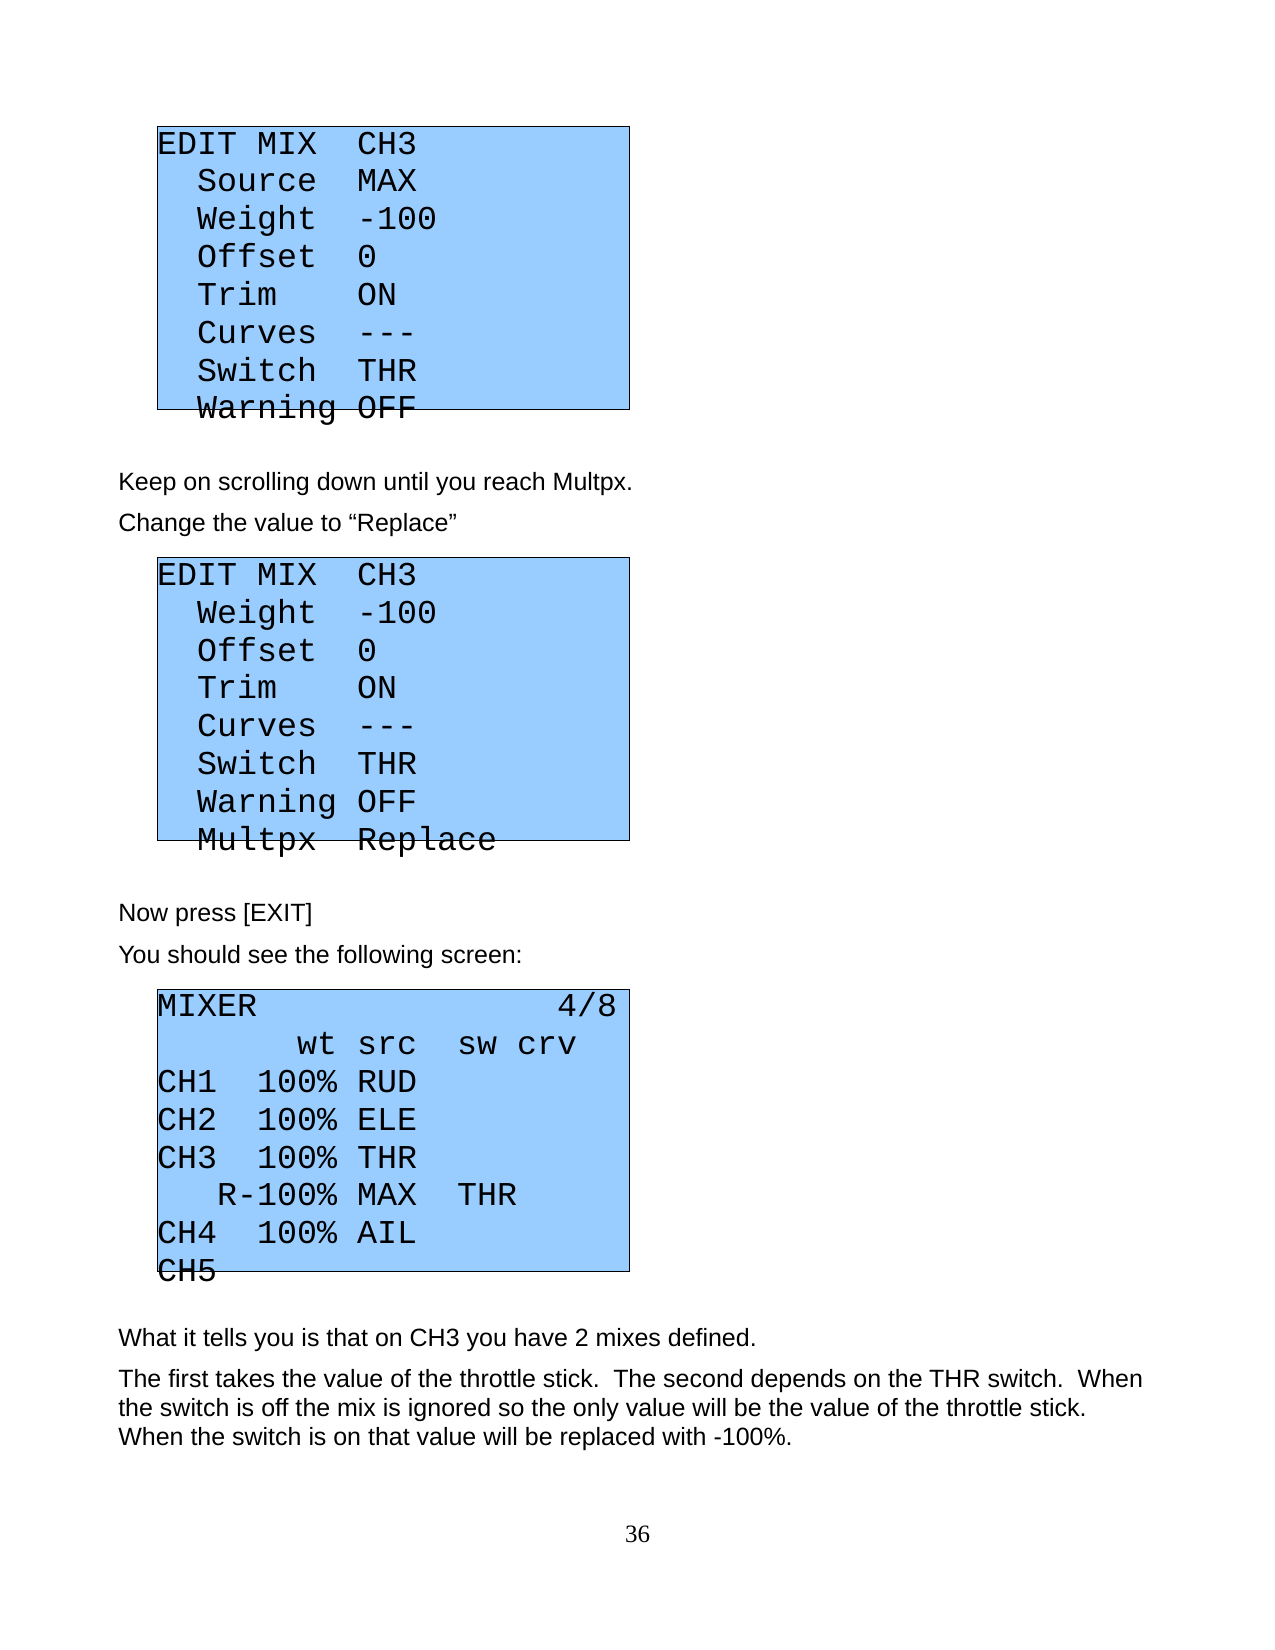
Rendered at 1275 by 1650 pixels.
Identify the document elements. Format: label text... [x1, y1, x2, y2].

text Change the value to “Replace” [118, 508, 1157, 537]
text Keep on scrolling down until you reach Multpx. [118, 467, 1157, 496]
text You should see the following screen: [118, 939, 1157, 968]
text Now press [EXIT] [118, 898, 1157, 927]
text What it tells you is that on CH3 you have 2 mixes defined. [118, 1323, 1157, 1352]
text The first takes the value of the throttle stick. The second depends on the THR switch. When the switch is off the mix is ignored so the only value will be the value of the throttle stick. When the switch is on that value will be replaced with -100%. [118, 1364, 1157, 1451]
